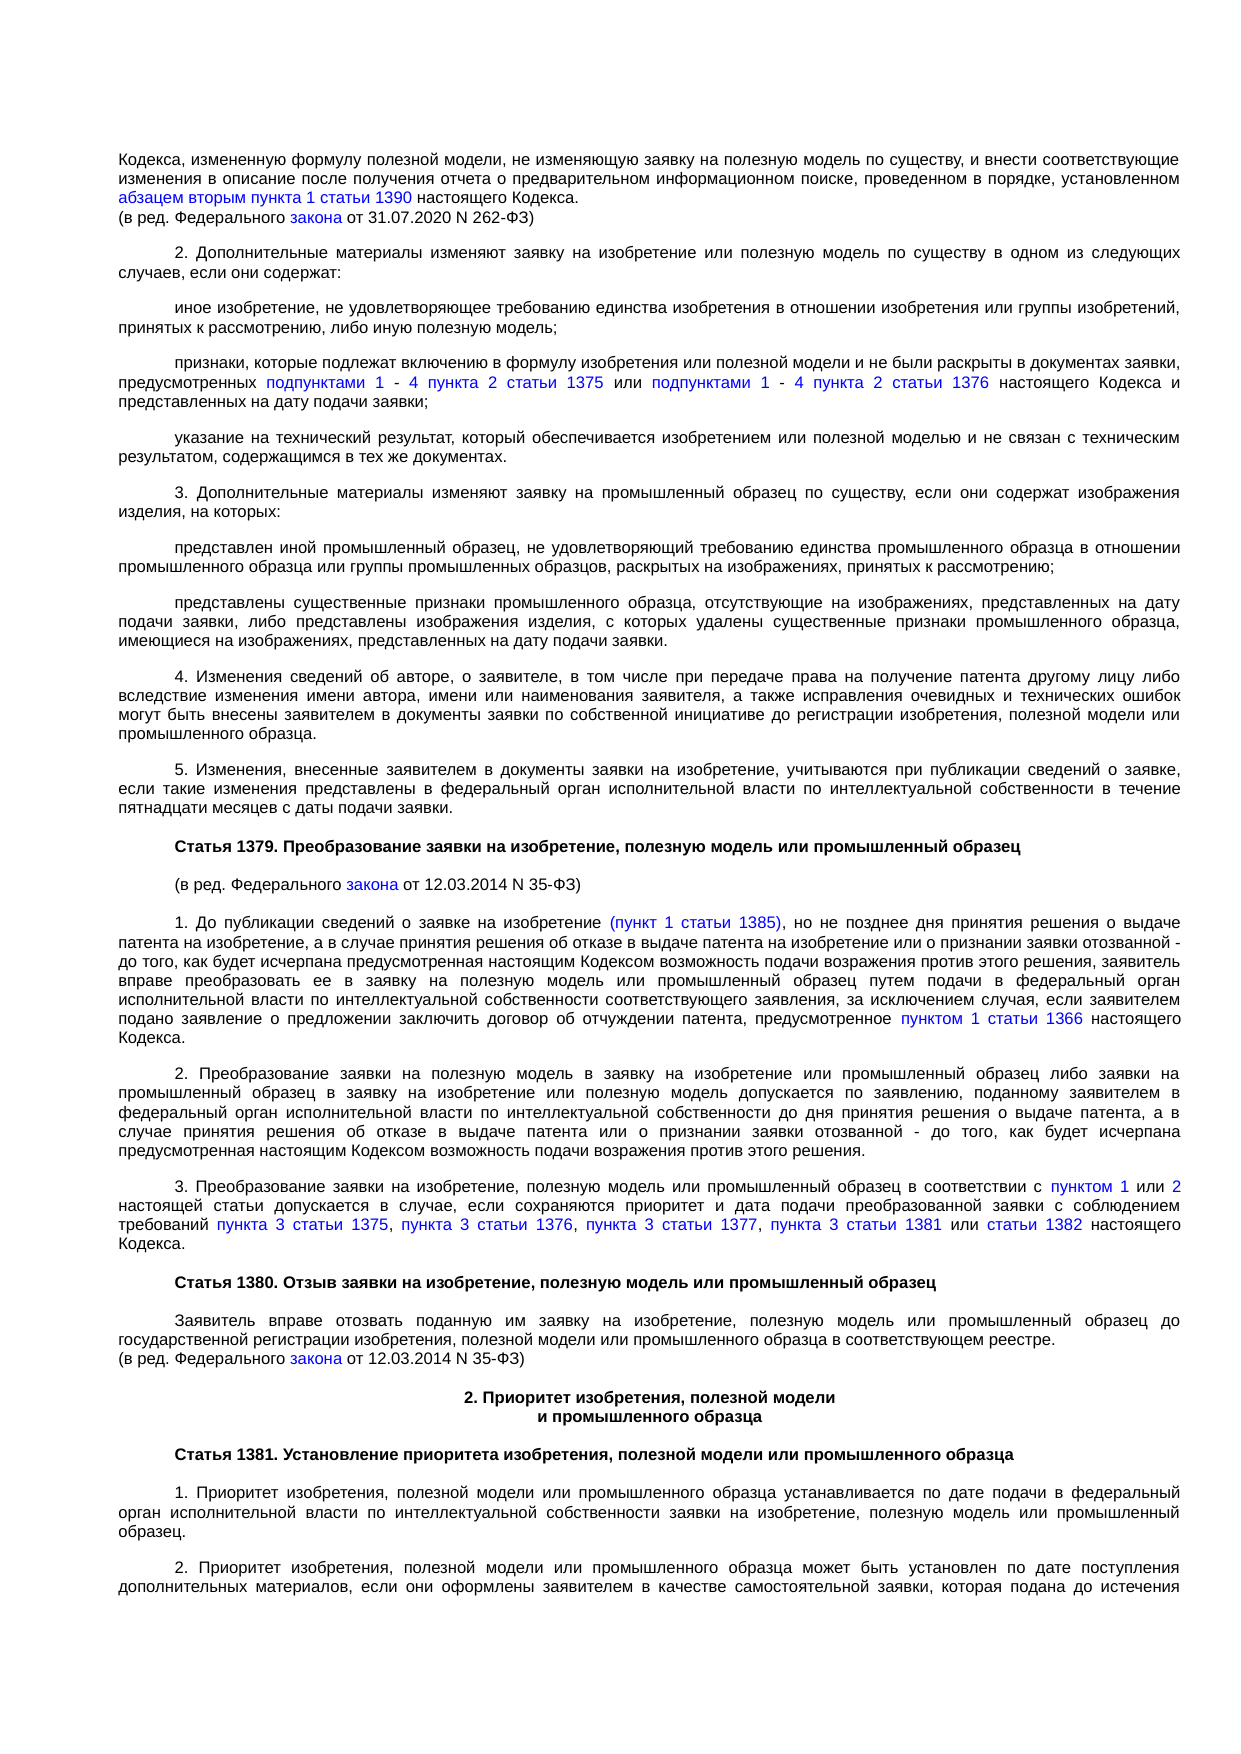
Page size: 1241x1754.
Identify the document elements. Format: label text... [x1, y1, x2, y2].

text 5. Изменения, внесенные заявителем в документы заявки на изобретение, учитываются при публикации сведений о заявке, если такие изменения представлены в федеральный орган исполнительной власти по интеллектуальной собственности в течение пятнадцати месяцев с даты подачи заявки. [118, 760, 1181, 817]
text 3. Дополнительные материалы изменяют заявку на промышленный образец по существу, если они содержат изображения изделия, на которых: [118, 482, 1181, 521]
text 1. Приоритет изобретения, полезной модели или промышленного образца устанавливается по дате подачи в федеральный орган исполнительной власти по интеллектуальной собственности заявки на изобретение, полезную модель или промышленный образец. [118, 1483, 1181, 1541]
text указание на технический результат, который обеспечивается изобретением или полезной моделью и не связан с техническим результатом, содержащимся в тех же документах. [118, 427, 1181, 466]
subtitle Статья 1380. Отзыв заявки на изобретение, полезную модель или промышленный образец [118, 1272, 1181, 1292]
text 3. Преобразование заявки на изобретение, полезную модель или промышленный образец в соответствии с пунктом 1 или 2 настоящей статьи допускается в случае, если сохраняются приоритет и дата подачи преобразованной заявки с соблюдением требований пункта 3 статьи 1375, пункта 3 статьи 1376, пункта 3 статьи 1377, пункта 3 статьи 1381 или статьи 1382 настоящего Кодекса. [118, 1177, 1181, 1253]
text и промышленного образца [118, 1407, 1181, 1426]
subtitle Статья 1379. Преобразование заявки на изобретение, полезную модель или промышленный образец [118, 837, 1181, 856]
text (в ред. Федерального закона от 31.07.2020 N 262-ФЗ) [118, 207, 1181, 227]
text представлены существенные признаки промышленного образца, отсутствующие на изображениях, представленных на дату подачи заявки, либо представлены изображения изделия, с которых удалены существенные признаки промышленного образца, имеющиеся на изображениях, представленных на дату подачи заявки. [118, 592, 1181, 650]
subtitle 2. Приоритет изобретения, полезной модели [118, 1387, 1181, 1407]
subtitle Статья 1381. Установление приоритета изобретения, полезной модели или промышленного образца [118, 1445, 1181, 1464]
text 1. До публикации сведений о заявке на изобретение (пункт 1 статьи 1385), но не позднее дня принятия решения о выдаче патента на изобретение, а в случае принятия решения об отказе в выдаче патента на изобретение или о признании заявки отозванной - до того, как будет исчерпана предусмотренная настоящим Кодексом возможность подачи возражения против этого решения, заявитель вправе преобразовать ее в заявку на полезную модель или промышленный образец путем подачи в федеральный орган исполнительной власти по интеллектуальной собственности соответствующего заявления, за исключением случая, если заявителем подано заявление о предложении заключить договор об отчуждении патента, предусмотренное пунктом 1 статьи 1366 настоящего Кодекса. [118, 913, 1181, 1047]
text представлен иной промышленный образец, не удовлетворяющий требованию единства промышленного образца в отношении промышленного образца или группы промышленных образцов, раскрытых на изображениях, принятых к рассмотрению; [118, 537, 1181, 576]
text Кодекса, измененную формулу полезной модели, не изменяющую заявку на полезную модель по существу, и внести соответствующие изменения в описание после получения отчета о предварительном информационном поиске, проведенном в порядке, установленном абзацем вторым пункта 1 статьи 1390 настоящего Кодекса. [118, 150, 1181, 207]
text 4. Изменения сведений об авторе, о заявителе, в том числе при передаче права на получение патента другому лицу либо вследствие изменения имени автора, имени или наименования заявителя, а также исправления очевидных и технических ошибок могут быть внесены заявителем в документы заявки по собственной инициативе до регистрации изобретения, полезной модели или промышленного образца. [118, 667, 1181, 743]
text иное изобретение, не удовлетворяющее требованию единства изобретения в отношении изобретения или группы изобретений, принятых к рассмотрению, либо иную полезную модель; [118, 298, 1181, 337]
text (в ред. Федерального закона от 12.03.2014 N 35-ФЗ) [118, 1349, 1181, 1368]
text Заявитель вправе отозвать поданную им заявку на изобретение, полезную модель или промышленный образец до государственной регистрации изобретения, полезной модели или промышленного образца в соответствующем реестре. [118, 1311, 1181, 1349]
text 2. Дополнительные материалы изменяют заявку на изобретение или полезную модель по существу в одном из следующих случаев, если они содержат: [118, 243, 1181, 282]
text (в ред. Федерального закона от 12.03.2014 N 35-ФЗ) [118, 875, 1181, 894]
text 2. Преобразование заявки на полезную модель в заявку на изобретение или промышленный образец либо заявки на промышленный образец в заявку на изобретение или полезную модель допускается по заявлению, поданному заявителем в федеральный орган исполнительной власти по интеллектуальной собственности до дня принятия решения о выдаче патента, а в случае принятия решения об отказе в выдаче патента или о признании заявки отозванной - до того, как будет исчерпана предусмотренная настоящим Кодексом возможность подачи возражения против этого решения. [118, 1064, 1181, 1160]
text признаки, которые подлежат включению в формулу изобретения или полезной модели и не были раскрыты в документах заявки, предусмотренных подпунктами 1 - 4 пункта 2 статьи 1375 или подпунктами 1 - 4 пункта 2 статьи 1376 настоящего Кодекса и представленных на дату подачи заявки; [118, 353, 1181, 411]
text 2. Приоритет изобретения, полезной модели или промышленного образца может быть установлен по дате поступления дополнительных материалов, если они оформлены заявителем в качестве самостоятельной заявки, которая подана до истечения [118, 1557, 1181, 1596]
